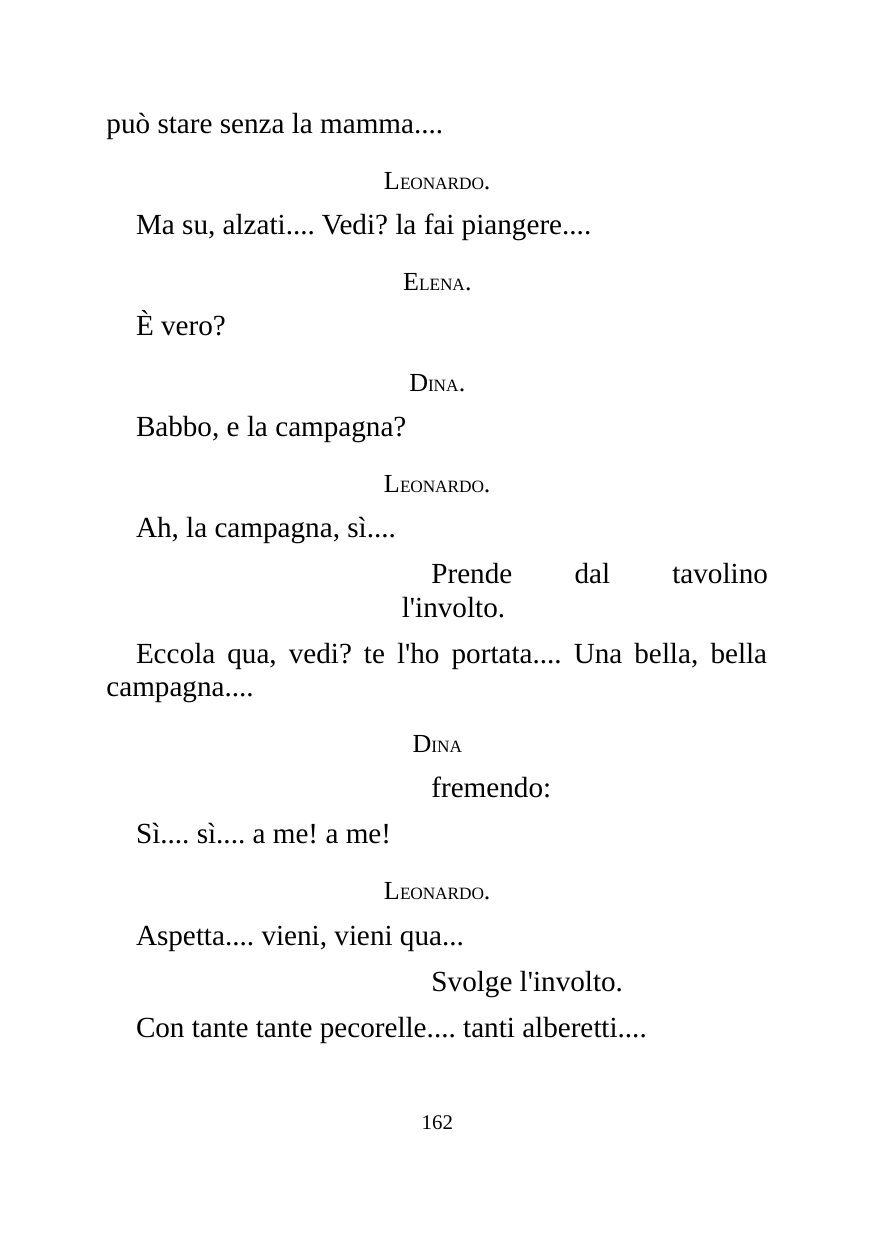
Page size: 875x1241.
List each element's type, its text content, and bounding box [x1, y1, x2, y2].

text Eccola qua, vedi? te l'ho portata.... Una bella, bella campagna.... [106, 636, 768, 703]
text Dina. [106, 367, 768, 397]
text Leonardo. [106, 468, 768, 498]
text È vero? [106, 308, 768, 342]
text Ah, la campagna, sì.... [106, 510, 768, 544]
text Elena. [106, 266, 768, 296]
text può stare senza la mamma.... [106, 106, 768, 140]
text Ma su, alzati.... Vedi? la fai piangere.... [106, 207, 768, 241]
text fremendo: [402, 771, 768, 804]
text Leonardo. [106, 875, 768, 905]
text Dina [106, 728, 768, 758]
text Sì.... sì.... a me! a me! [106, 817, 768, 850]
text Prende dal tavolino l'involto. [402, 556, 768, 623]
text Aspetta.... vieni, vieni qua... [106, 918, 768, 951]
text Babbo, e la campagna? [106, 409, 768, 443]
text Con tante tante pecorelle.... tanti alberetti.... [106, 1010, 768, 1043]
text Leonardo. [106, 165, 768, 195]
text Svolge l'involto. [402, 964, 768, 997]
